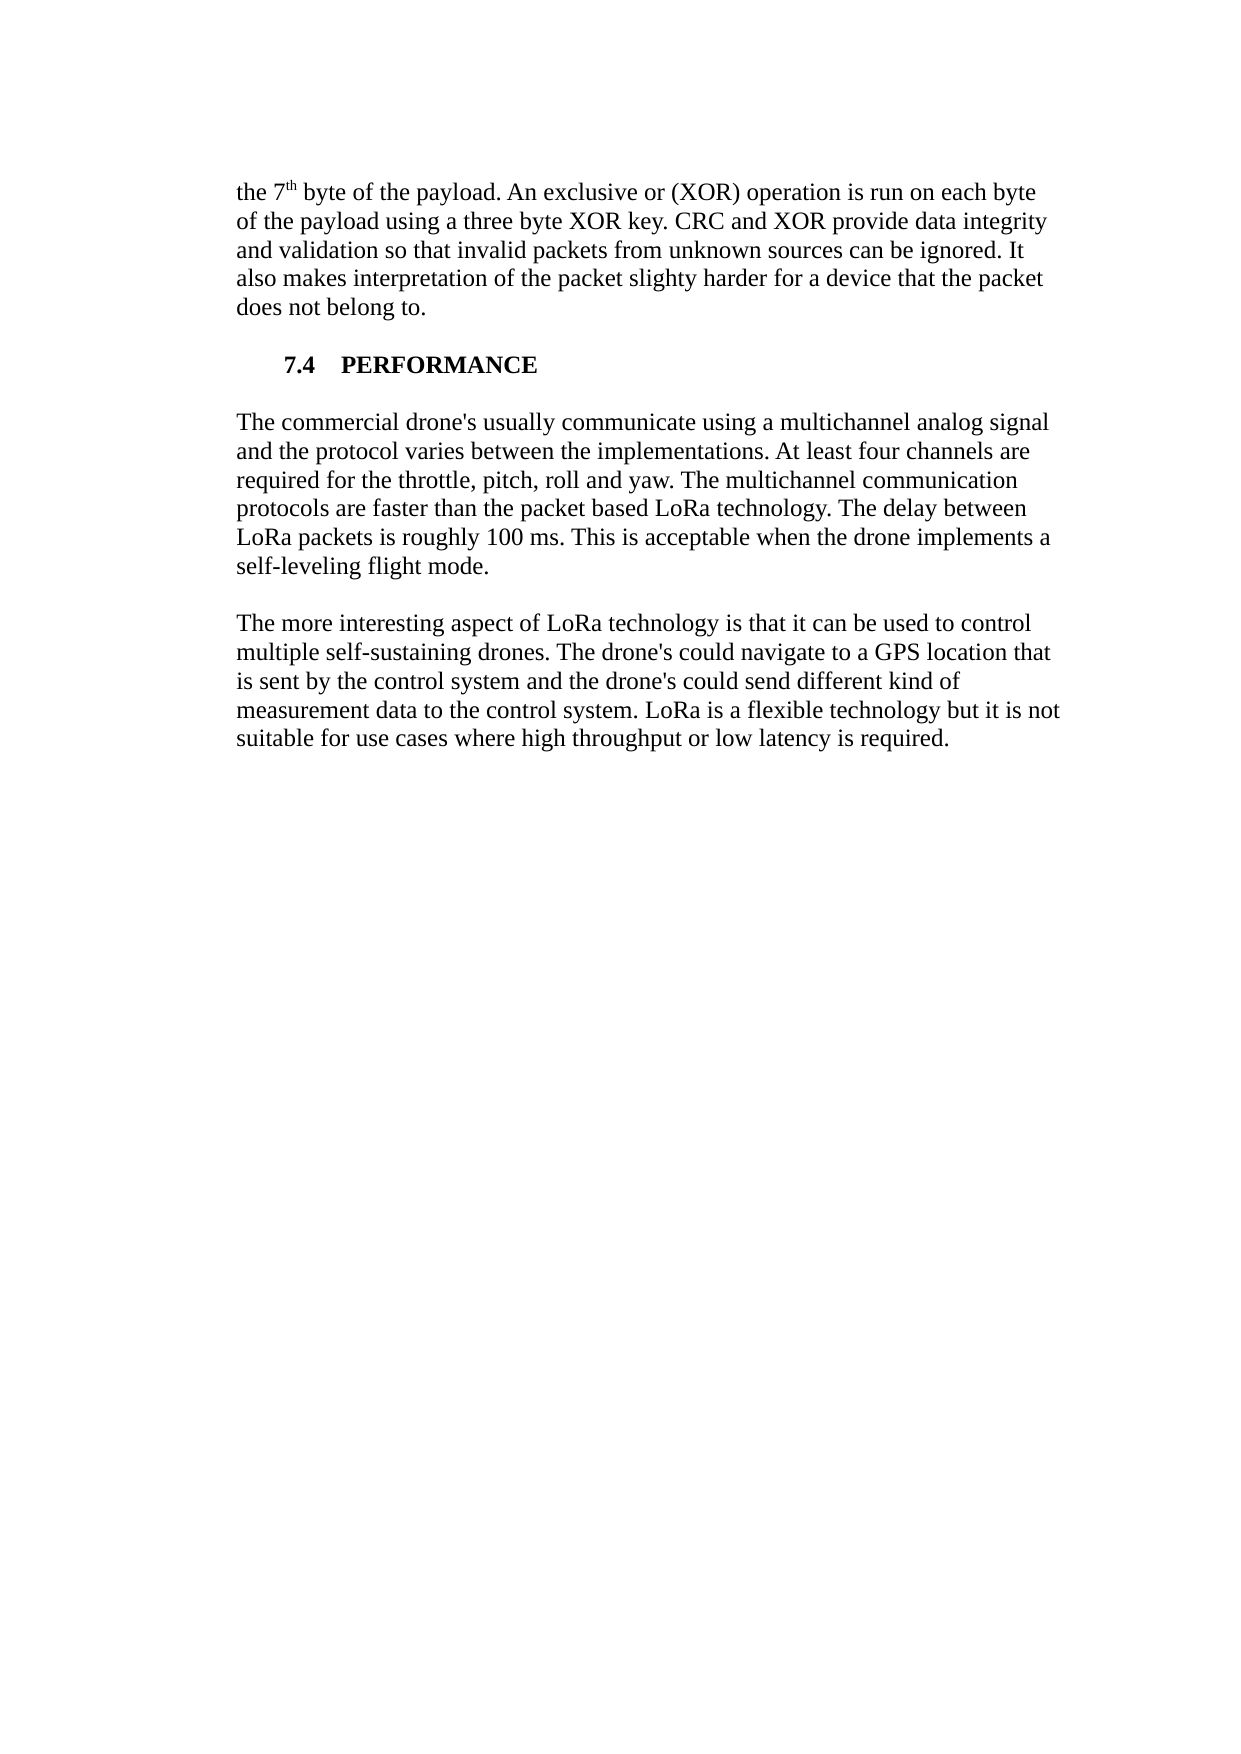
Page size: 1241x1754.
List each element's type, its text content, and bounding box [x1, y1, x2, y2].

text The commercial drone's usually communicate using a multichannel analog signal and the protocol varies between the implementations. At least four channels are required for the throttle, pitch, roll and yaw. The multichannel communication protocols are faster than the packet based LoRa technology. The delay between LoRa packets is roughly 100 ms. This is acceptable when the drone implements a self-leveling flight mode. [236, 407, 1063, 580]
subtitle Performance [283, 350, 1063, 378]
text The more interesting aspect of LoRa technology is that it can be used to control multiple self-sustaining drones. The drone's could navigate to a GPS location that is sent by the control system and the drone's could send different kind of measurement data to the control system. LoRa is a flexible technology but it is not suitable for use cases where high throughput or low latency is required. [236, 608, 1063, 752]
text the 7th byte of the payload. An exclusive or (XOR) operation is run on each byte of the payload using a three byte XOR key. CRC and XOR provide data integrity and validation so that invalid packets from unknown sources can be ignored. It also makes interpretation of the packet slighty harder for a device that the packet does not belong to. [236, 177, 1063, 321]
